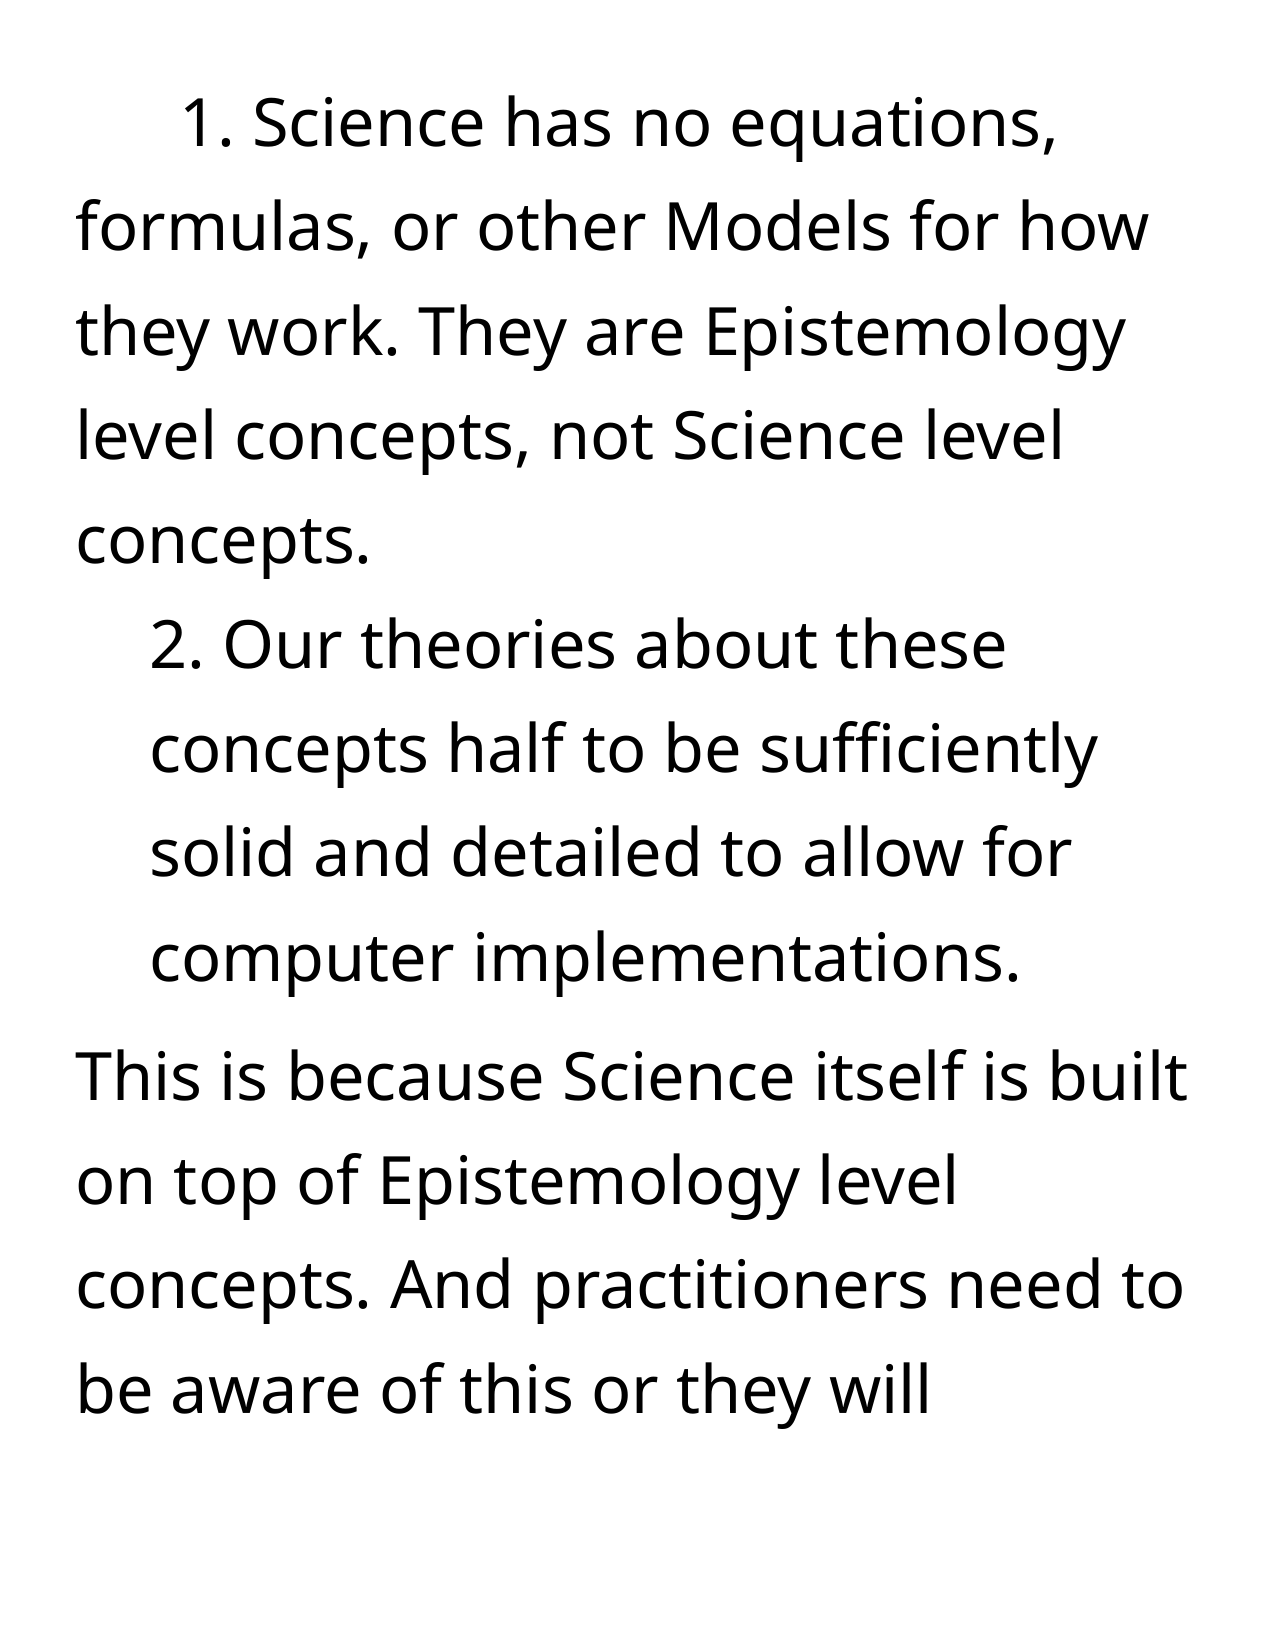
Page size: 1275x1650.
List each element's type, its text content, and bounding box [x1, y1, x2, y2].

text 1. Science has no equations, formulas, or other Models for how they work. They are Epistemology level concepts, not Science level concepts. [75, 75, 1200, 583]
text This is because Science itself is built on top of Epistemology level concepts. And practitioners need to be aware of this or they will [75, 1029, 1200, 1433]
list 2. Our theories about these concepts half to be sufficiently solid and detailed to allow for computer implementations. [119, 597, 1200, 1001]
